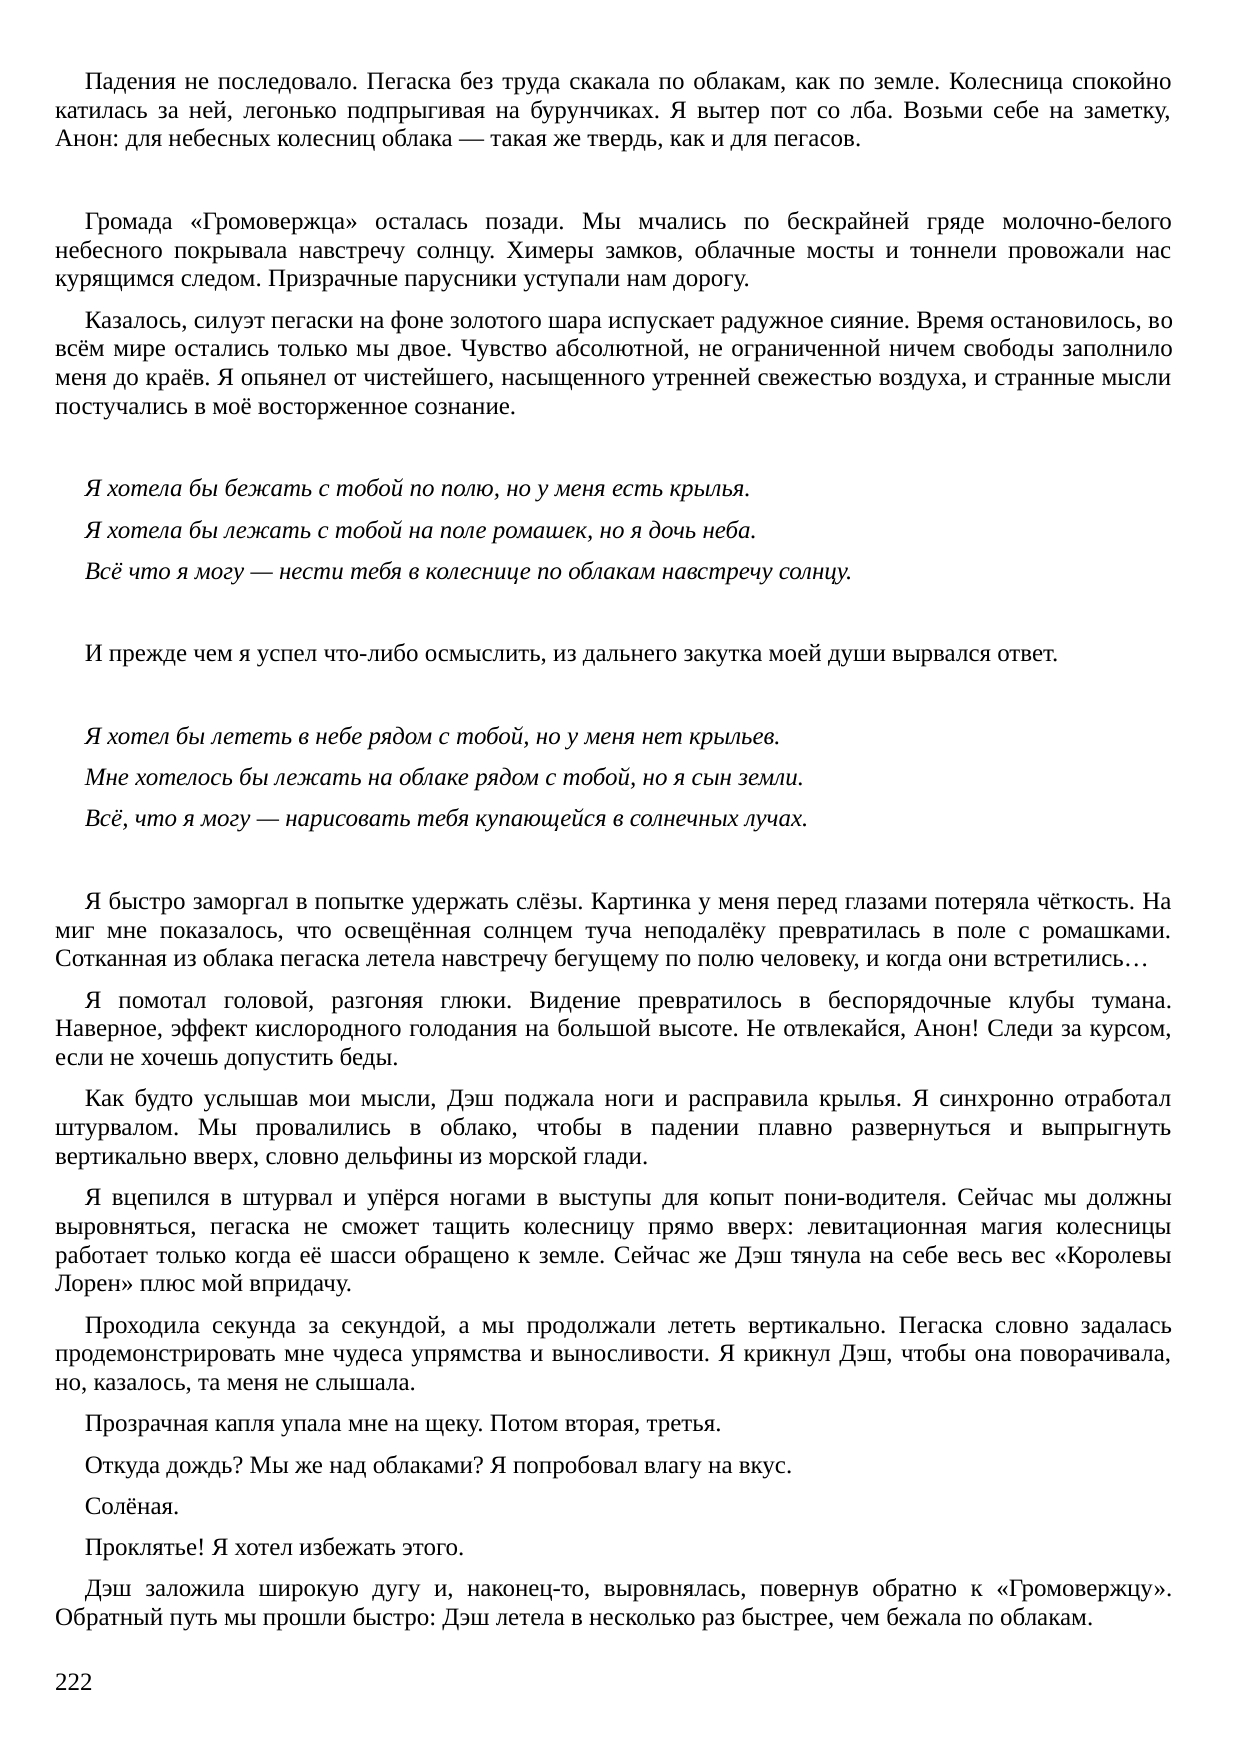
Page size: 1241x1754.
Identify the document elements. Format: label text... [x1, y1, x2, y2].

text Громада «Громовержца» осталась позади. Мы мчались по бескрайней гряде молочно-белого небесного покрывала навстречу солнцу. Химеры замков, облачные мосты и тоннели провожали нас курящимся следом. Призрачные парусники уступали нам дорогу. [55, 206, 1173, 292]
text Я хотел бы лететь в небе рядом с тобой, но у меня нет крыльев. [55, 721, 1173, 750]
text Солёная. [55, 1491, 1173, 1520]
text Казалось, силуэт пегаски на фоне золотого шара испускает радужное сияние. Время остановилось, во всём мире остались только мы двое. Чувство абсолютной, не ограниченной ничем свободы заполнило меня до краёв. Я опьянел от чистейшего, насыщенного утренней свежестью воздуха, и странные мысли постучались в моё восторженное сознание. [55, 305, 1173, 420]
text И прежде чем я успел что-либо осмыслить, из дальнего закутка моей души вырвался ответ. [55, 638, 1173, 667]
text Я вцепился в штурвал и упёрся ногами в выступы для копыт пони-водителя. Сейчас мы должны выровняться, пегаска не сможет тащить колесницу прямо вверх: левитационная магия колесницы работает только когда её шасси обращено к земле. Сейчас же Дэш тянула на себе весь вес «Королевы Лорен» плюс мой впридачу. [55, 1182, 1173, 1297]
text Всё, что я могу — нарисовать тебя купающейся в солнечных лучах. [55, 803, 1173, 832]
text Прозрачная капля упала мне на щеку. Потом вторая, третья. [55, 1408, 1173, 1437]
text Откуда дождь? Мы же над облаками? Я попробовал влагу на вкус. [55, 1450, 1173, 1478]
text Проклятье! Я хотел избежать этого. [55, 1532, 1173, 1561]
text Мне хотелось бы лежать на облаке рядом с тобой, но я сын земли. [55, 762, 1173, 791]
text Я хотела бы лежать с тобой на поле ромашек, но я дочь неба. [55, 515, 1173, 543]
text Дэш заложила широкую дугу и, наконец-то, выровнялась, повернув обратно к «Громовержцу». Обратный путь мы прошли быстро: Дэш летела в несколько раз быстрее, чем бежала по облакам. [55, 1573, 1173, 1631]
text Как будто услышав мои мысли, Дэш поджала ноги и расправила крылья. Я синхронно отработал штурвалом. Мы провалились в облако, чтобы в падении плавно развернуться и выпрыгнуть вертикально вверх, словно дельфины из морской глади. [55, 1083, 1173, 1170]
text Всё что я могу — нести тебя в колеснице по облакам навстречу солнцу. [55, 556, 1173, 585]
text Падения не последовало. Пегаска без труда скакала по облакам, как по земле. Колесница спокойно катилась за ней, легонько подпрыгивая на бурунчиках. Я вытер пот со лба. Возьми себе на заметку, Анон: для небесных колесниц облака — такая же твердь, как и для пегасов. [55, 66, 1173, 152]
text Я хотела бы бежать с тобой по полю, но у меня есть крылья. [55, 473, 1173, 502]
text Я быстро заморгал в попытке удержать слёзы. Картинка у меня перед глазами потеряла чёткость. На миг мне показалось, что освещённая солнцем туча неподалёку превратилась в поле с ромашками. Сотканная из облака пегаска летела навстречу бегущему по полю человеку, и когда они встретились… [55, 886, 1173, 972]
text Я помотал головой, разгоняя глюки. Видение превратилось в беспорядочные клубы тумана. Наверное, эффект кислородного голодания на большой высоте. Не отвлекайся, Анон! Следи за курсом, если не хочешь допустить беды. [55, 985, 1173, 1071]
text Проходила секунда за секундой, а мы продолжали лететь вертикально. Пегаска словно задалась продемонстрировать мне чудеса упрямства и выносливости. Я крикнул Дэш, чтобы она поворачивала, но, казалось, та меня не слышала. [55, 1310, 1173, 1396]
